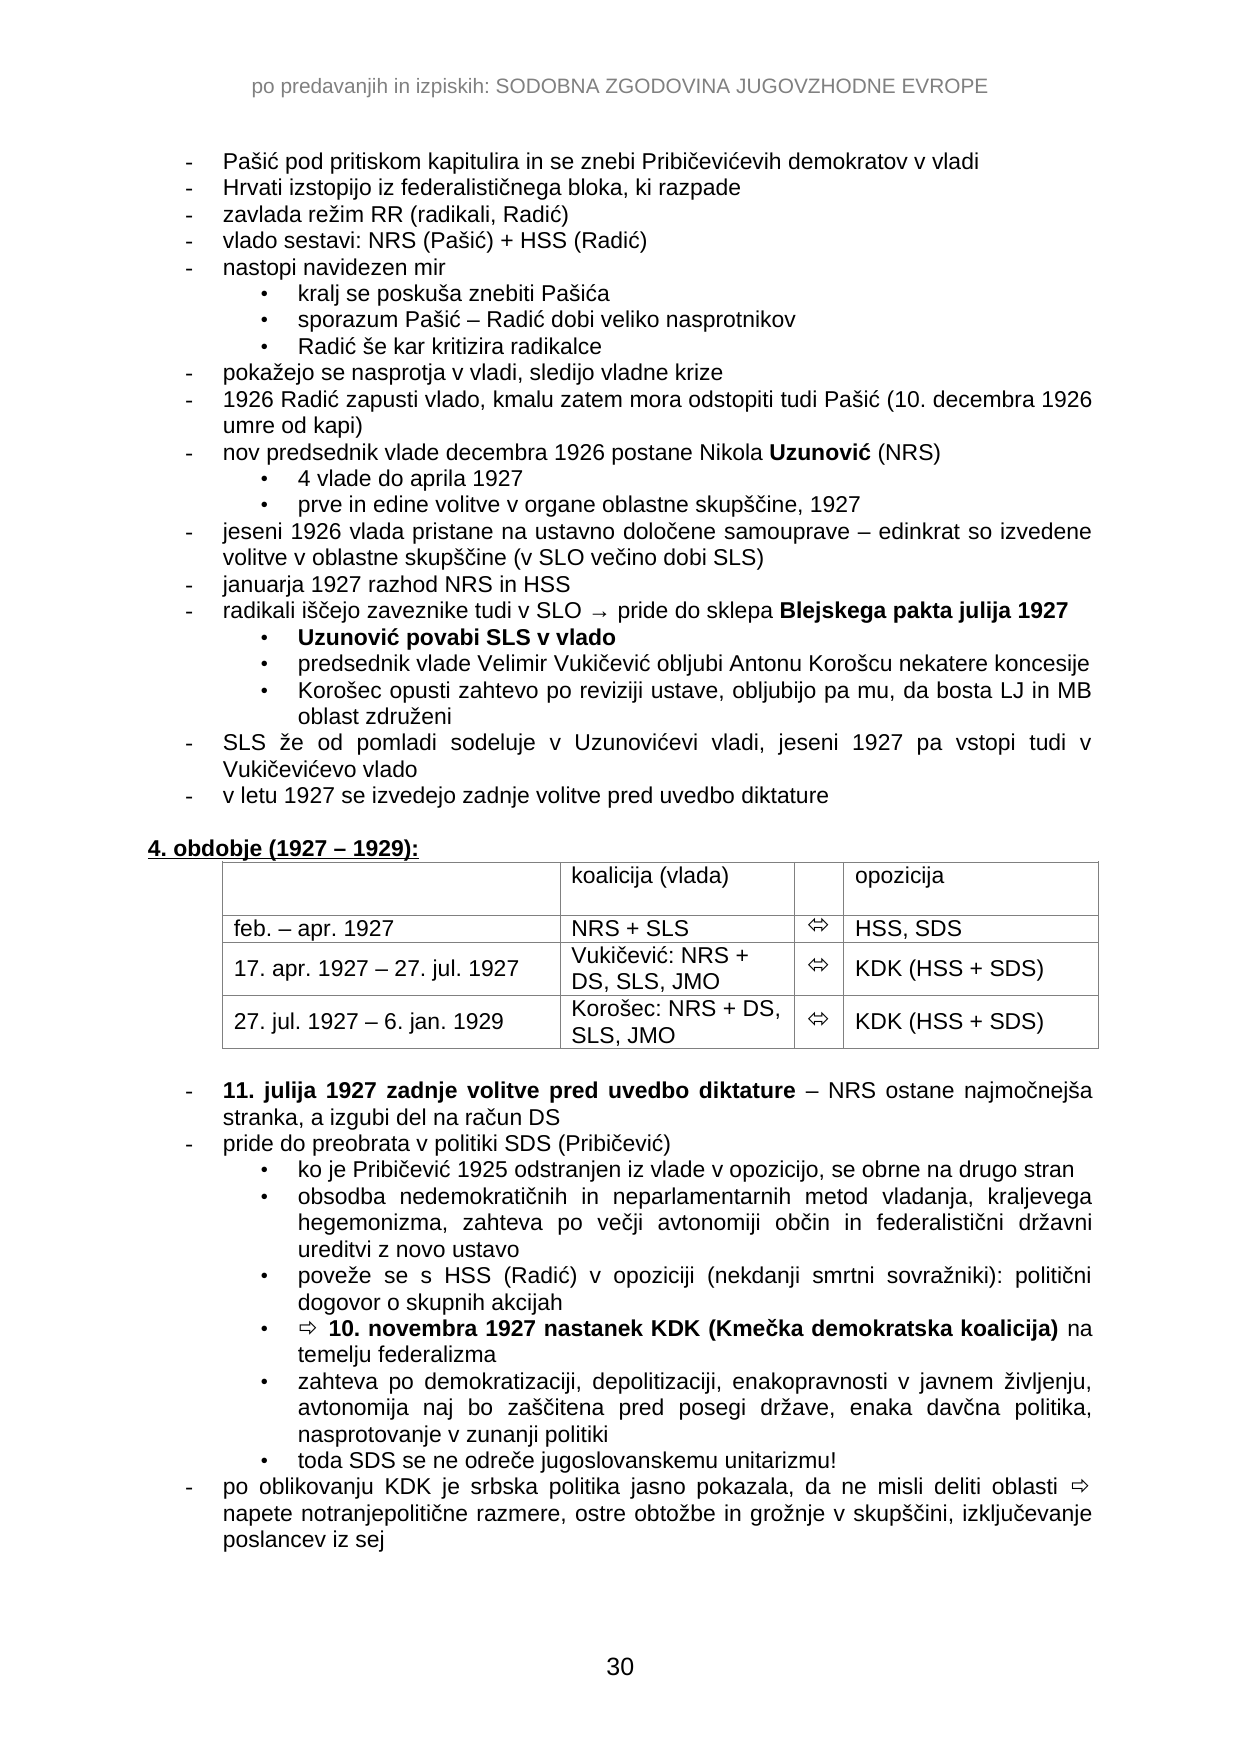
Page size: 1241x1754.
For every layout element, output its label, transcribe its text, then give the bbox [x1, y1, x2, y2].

table_header [795, 863, 843, 914]
list Uzunović povabi SLS v vlado [260, 624, 1093, 650]
table_cell  [795, 943, 843, 995]
table_cell KDK (HSS + SDS) [844, 996, 1098, 1048]
table_cell 27. jul. 1927 – 6. jan. 1929 [223, 996, 560, 1048]
list 4 vlade do aprila 1927 [260, 465, 1093, 491]
list radikali iščejo zaveznike tudi v SLO → pride do sklepa Blejskega pakta julija 1927 [185, 597, 1093, 624]
table_header opozicija [844, 863, 1098, 914]
table_cell feb. – apr. 1927 [223, 916, 560, 941]
table_header koalicija (vlada) [561, 863, 794, 914]
list Radić še kar kritizira radikalce [260, 333, 1093, 359]
list kralj se poskuša znebiti Pašića [260, 280, 1093, 306]
list Hrvati izstopijo iz federalističnega bloka, ki razpade [185, 174, 1093, 201]
list jeseni 1926 vlada pristane na ustavno določene samouprave – edinkrat so izvedene volitve v oblastne skupščine (v SLO večino dobi SLS) [185, 518, 1093, 571]
list  10. novembra 1927 nastanek KDK (Kmečka demokratska koalicija) na temelju federalizma [260, 1315, 1093, 1368]
list nov predsednik vlade decembra 1926 postane Nikola Uzunović (NRS) [185, 438, 1093, 465]
list zavlada režim RR (radikali, Radić) [185, 201, 1093, 227]
table_cell HSS, SDS [844, 916, 1098, 941]
list 11. julija 1927 zadnje volitve pred uvedbo diktature – NRS ostane najmočnejša stranka, a izgubi del na račun DS [185, 1077, 1093, 1130]
list v letu 1927 se izvedejo zadnje volitve pred uvedbo diktature [185, 782, 1093, 809]
list predsednik vlade Velimir Vukičević obljubi Antonu Korošcu nekatere koncesije [260, 650, 1093, 677]
text 4. obdobje (1927 – 1929): [148, 835, 1093, 861]
list januarja 1927 razhod NRS in HSS [185, 571, 1093, 597]
list vlado sestavi: NRS (Pašić) + HSS (Radić) [185, 227, 1093, 253]
table_cell Vukičević: NRS + DS, SLS, JMO [561, 943, 794, 995]
table_cell KDK (HSS + SDS) [844, 943, 1098, 995]
list 1926 Radić zapusti vlado, kmalu zatem mora odstopiti tudi Pašić (10. decembra 1926 umre od kapi) [185, 386, 1093, 438]
list Korošec opusti zahtevo po reviziji ustave, obljubijo pa mu, da bosta LJ in MB oblast združeni [260, 677, 1093, 729]
list po oblikovanju KDK je srbska politika jasno pokazala, da ne misli deliti oblasti  napete notranjepolitične razmere, ostre obtožbe in grožnje v skupščini, izključevanje poslancev iz sej [185, 1473, 1093, 1552]
list zahteva po demokratizaciji, depolitizaciji, enakopravnosti v javnem življenju, avtonomija naj bo zaščitena pred posegi države, enaka davčna politika, nasprotovanje v zunanji politiki [260, 1368, 1093, 1447]
table_cell NRS + SLS [561, 916, 794, 941]
list prve in edine volitve v organe oblastne skupščine, 1927 [260, 491, 1093, 518]
list pokažejo se nasprotja v vladi, sledijo vladne krize [185, 359, 1093, 386]
table_cell 17. apr. 1927 – 27. jul. 1927 [223, 943, 560, 995]
list sporazum Pašić – Radić dobi veliko nasprotnikov [260, 306, 1093, 333]
list poveže se s HSS (Radić) v opoziciji (nekdanji smrtni sovražniki): politični dogovor o skupnih akcijah [260, 1262, 1093, 1315]
list nastopi navidezen mir [185, 253, 1093, 280]
list SLS že od pomladi sodeluje v Uzunovićevi vladi, jeseni 1927 pa vstopi tudi v Vukičevićevo vlado [185, 729, 1093, 782]
table_cell  [795, 916, 843, 941]
table_header [223, 863, 560, 914]
list ko je Pribičević 1925 odstranjen iz vlade v opozicijo, se obrne na drugo stran [260, 1156, 1093, 1183]
list pride do preobrata v politiki SDS (Pribičević) [185, 1130, 1093, 1156]
table_cell  [795, 996, 843, 1048]
list obsodba nedemokratičnih in neparlamentarnih metod vladanja, kraljevega hegemonizma, zahteva po večji avtonomiji občin in federalistični državni ureditvi z novo ustavo [260, 1183, 1093, 1262]
list Pašić pod pritiskom kapitulira in se znebi Pribičevićevih demokratov v vladi [185, 148, 1093, 174]
list toda SDS se ne odreče jugoslovanskemu unitarizmu! [260, 1447, 1093, 1473]
table_cell Korošec: NRS + DS, SLS, JMO [561, 996, 794, 1048]
